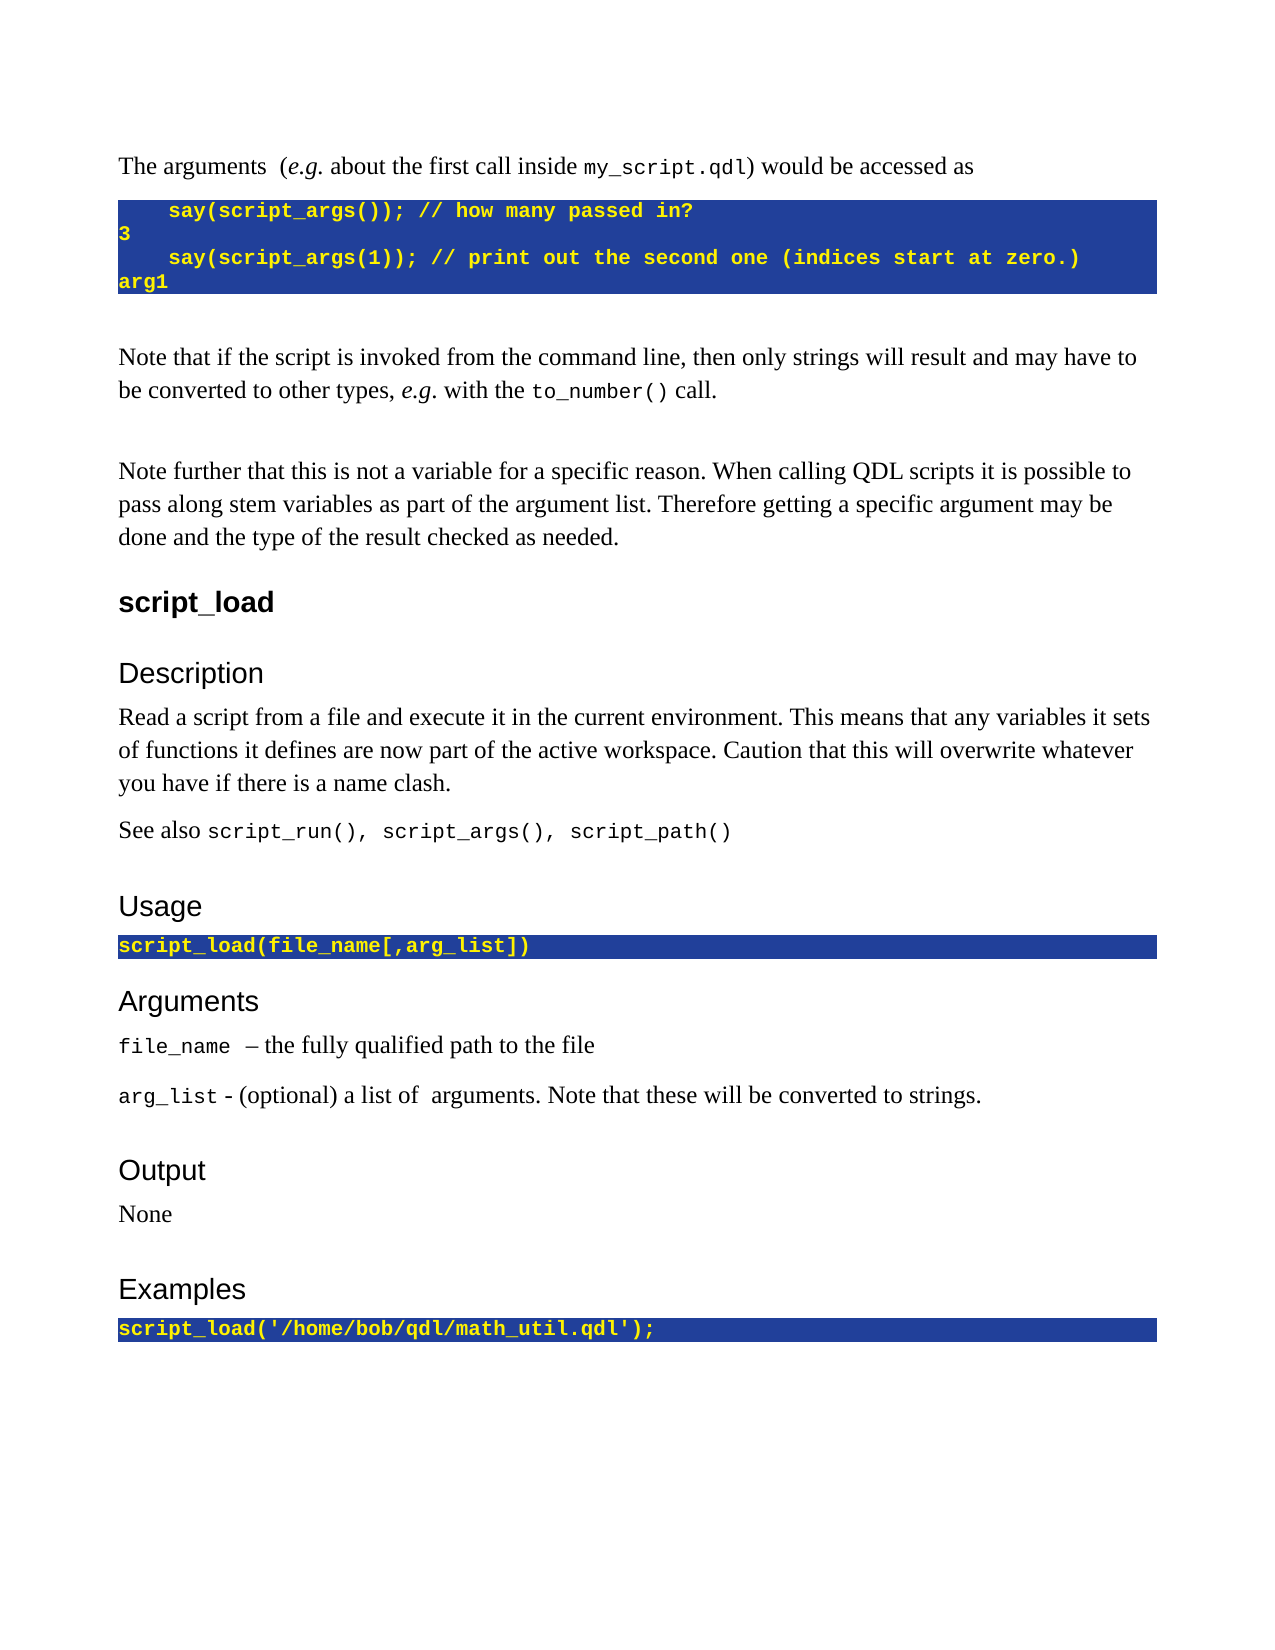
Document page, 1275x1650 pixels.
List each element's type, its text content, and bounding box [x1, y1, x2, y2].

subtitle script_load [118, 584, 1157, 618]
subtitle Usage [118, 889, 1157, 923]
subtitle Arguments [118, 984, 1157, 1017]
text script_load('/home/bob/qdl/math_util.qdl'); [118, 1318, 1157, 1342]
text See also script_run(), script_args(), script_path() [118, 816, 1157, 845]
text Note further that this is not a variable for a specific reason. When calling QDL scripts it is possible to pass along stem variables as part of the argument list. Therefore getting a specific argument may be done and the type of the result checked as needed. [118, 456, 1157, 551]
text Read a script from a file and execute it in the current environment. This means that any variables it sets of functions it defines are now part of the active workspace. Caution that this will overwrite whatever you have if there is a name clash. [118, 702, 1157, 797]
text script_load(file_name[,arg_list]) [118, 935, 1157, 959]
text None [118, 1199, 1157, 1228]
subtitle Description [118, 656, 1157, 689]
text say(script_args()); // how many passed in? [118, 200, 1157, 223]
subtitle Output [118, 1153, 1157, 1187]
text arg_list - (optional) a list of arguments. Note that these will be converted to strings. [118, 1080, 1157, 1109]
text Note that if the script is invoked from the command line, then only strings will result and may have to be converted to other types, e.g. with the to_number() call. [118, 342, 1157, 437]
subtitle Examples [118, 1272, 1157, 1306]
text 3 [118, 223, 1157, 247]
text say(script_args(1)); // print out the second one (indices start at zero.) [118, 247, 1157, 271]
text The arguments (e.g. about the first call inside my_script.qdl) would be accessed as [118, 118, 1157, 181]
text file_name – the fully qualified path to the file [118, 1030, 1157, 1061]
text arg1 [118, 271, 1157, 294]
